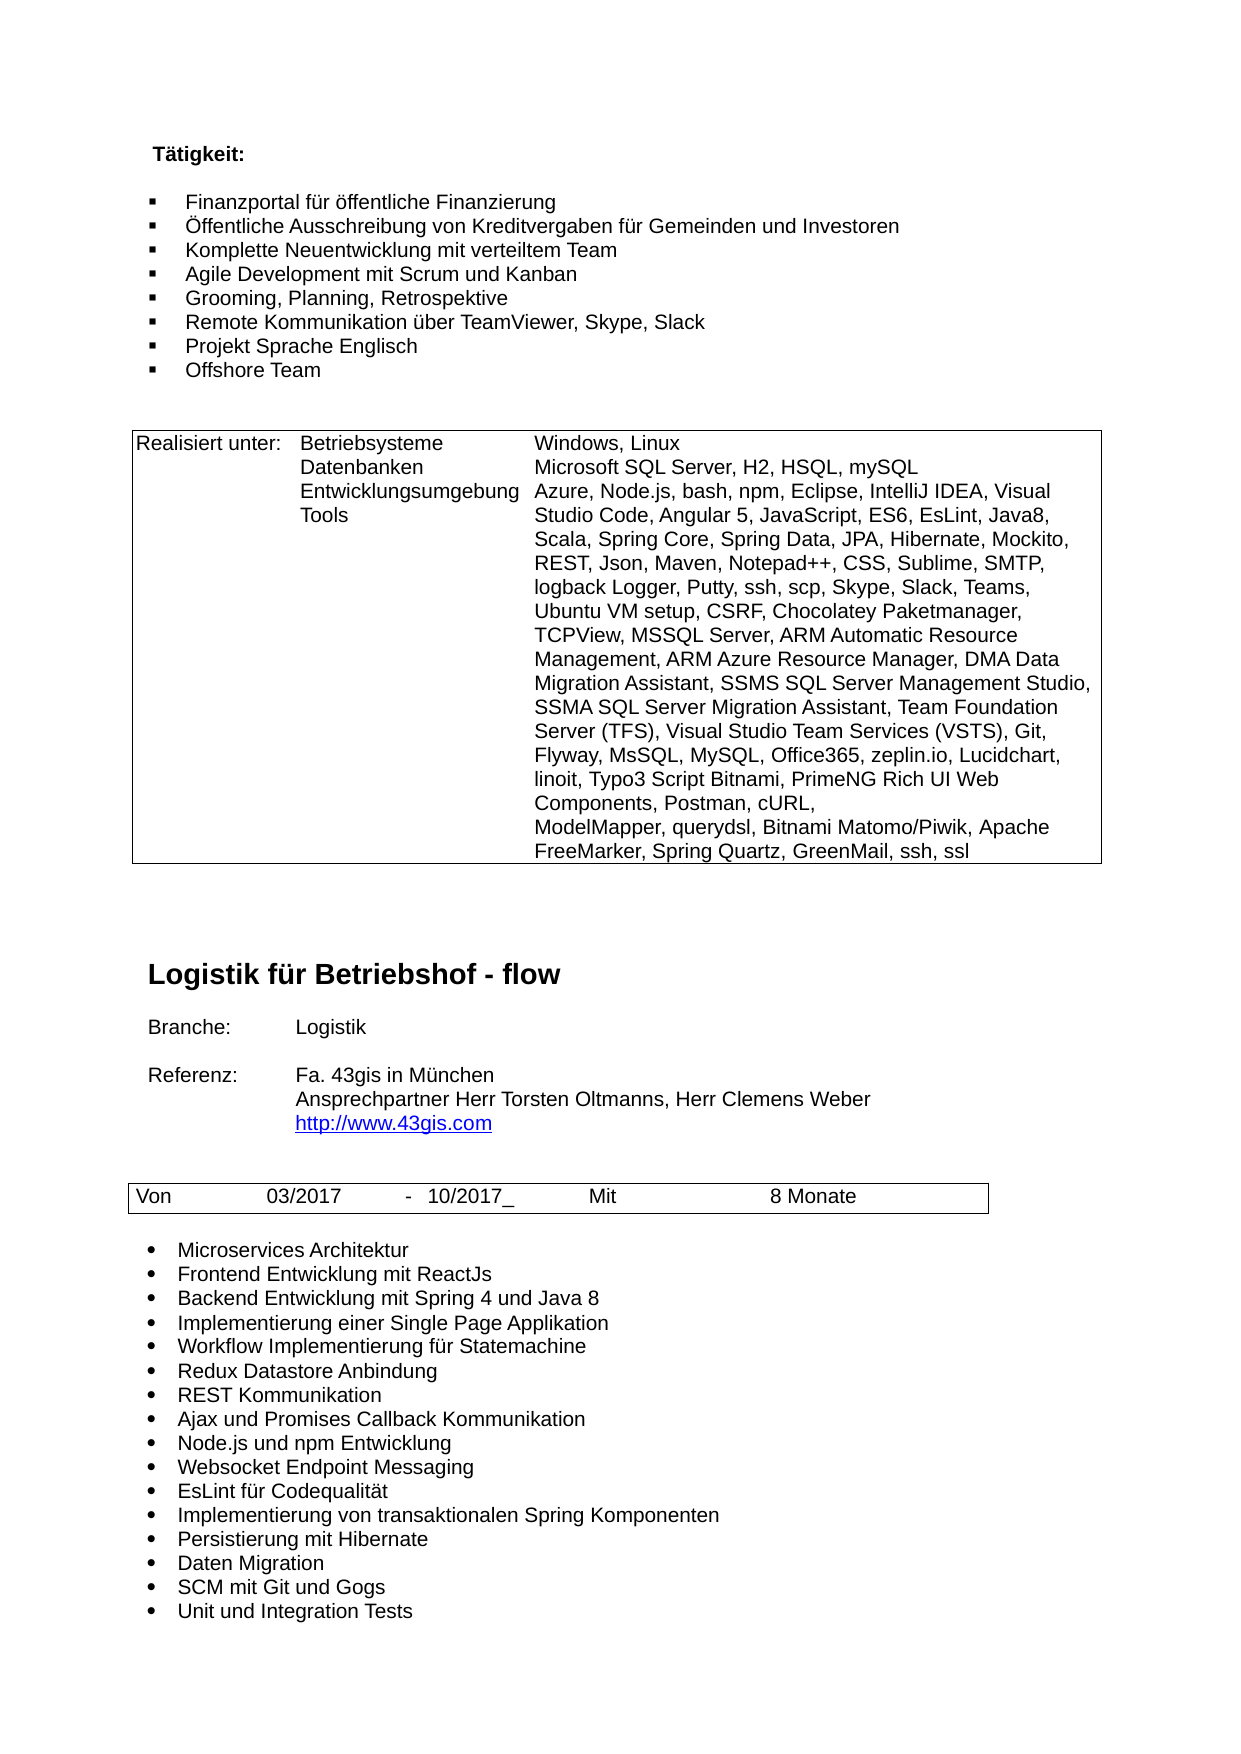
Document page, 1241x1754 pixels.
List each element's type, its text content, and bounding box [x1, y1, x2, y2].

list Workflow Implementierung für Statemachine [148, 1334, 1110, 1358]
table_header 8 Monate [763, 1184, 988, 1213]
table_header Windows, Linux Microsoft SQL Server, H2, HSQL, mySQL [531, 431, 1101, 479]
list Persistierung mit Hibernate [148, 1527, 1110, 1551]
list Implementierung von transaktionalen Spring Komponenten [148, 1503, 1110, 1527]
list SCM mit Git und Gogs [148, 1575, 1110, 1599]
list Projekt Sprache Englisch [148, 334, 1110, 358]
list Microservices Architektur [148, 1238, 1110, 1262]
table_header Von [129, 1184, 259, 1213]
subtitle Logistik für Betriebshof - flow [148, 957, 1110, 991]
list Komplette Neuentwicklung mit verteiltem Team [148, 238, 1110, 262]
list Redux Datastore Anbindung [148, 1358, 1110, 1382]
list Offshore Team [148, 358, 1110, 382]
table_cell Azure, Node.js, bash, npm, Eclipse, IntelliJ IDEA, Visual Studio Code, Angular 5, JavaScript, ES6, EsLint, Java8, Scala, Spring Core, Spring Data, JPA, Hibernate, Mockito, REST, Json, Maven, Notepad++, CSS, Sublime, SMTP, logback Logger, Putty, ssh, scp, Skype, Slack, Teams, Ubuntu VM setup, CSRF, Chocolatey Paketmanager, TCPView, MSSQL Server, ARM Automatic Resource Management, ARM Azure Resource Manager, DMA Data Migration Assistant, SSMS SQL Server Management Studio, SSMA SQL Server Migration Assistant, Team Foundation Server (TFS), Visual Studio Team Services (VSTS), Git, Flyway, MsSQL, MySQL, Office365, zeplin.io, Lucidchart, linoit, Typo3 Script Bitnami, PrimeNG Rich UI Web Components, Postman, cURL, ModelMapper, querydsl, Bitnami Matomo/Piwik, Apache FreeMarker, Spring Quartz, GreenMail, ssh, ssl [531, 479, 1101, 862]
text Ansprechpartner Herr Torsten Oltmanns, Herr Clemens Weber [148, 1087, 1110, 1111]
list Unit und Integration Tests [148, 1599, 1110, 1623]
table_header Mit [581, 1184, 762, 1213]
list Websocket Endpoint Messaging [148, 1455, 1110, 1479]
text http://www.43gis.com [221, 1111, 1110, 1135]
text Referenz: Fa. 43gis in München [148, 1063, 1110, 1087]
list Öffentliche Ausschreibung von Kreditvergaben für Gemeinden und Investoren [148, 214, 1110, 238]
list Frontend Entwicklung mit ReactJs [148, 1262, 1110, 1286]
table_header 03/2017 [259, 1184, 398, 1213]
list REST Kommunikation [148, 1382, 1110, 1407]
table_header - [398, 1184, 420, 1213]
table_cell [133, 479, 297, 862]
list Backend Entwicklung mit Spring 4 und Java 8 [148, 1286, 1110, 1310]
list EsLint für Codequalität [148, 1479, 1110, 1503]
list Ajax und Promises Callback Kommunikation [148, 1407, 1110, 1431]
table_header Realisiert unter: [133, 431, 297, 479]
list Grooming, Planning, Retrospektive [148, 286, 1110, 310]
table_header 10/2017_ [420, 1184, 581, 1213]
list Remote Kommunikation über TeamViewer, Skype, Slack [148, 310, 1110, 334]
table_cell Entwicklungsumgebung Tools [297, 479, 531, 862]
list Agile Development mit Scrum und Kanban [148, 262, 1110, 286]
text Tätigkeit: [152, 142, 1110, 166]
table_header Betriebsysteme Datenbanken [297, 431, 531, 479]
list Node.js und npm Entwicklung [148, 1431, 1110, 1455]
list Daten Migration [148, 1551, 1110, 1575]
text Branche: Logistik [148, 1015, 1110, 1039]
list Finanzportal für öffentliche Finanzierung [148, 190, 1110, 214]
list Implementierung einer Single Page Applikation [148, 1310, 1110, 1334]
